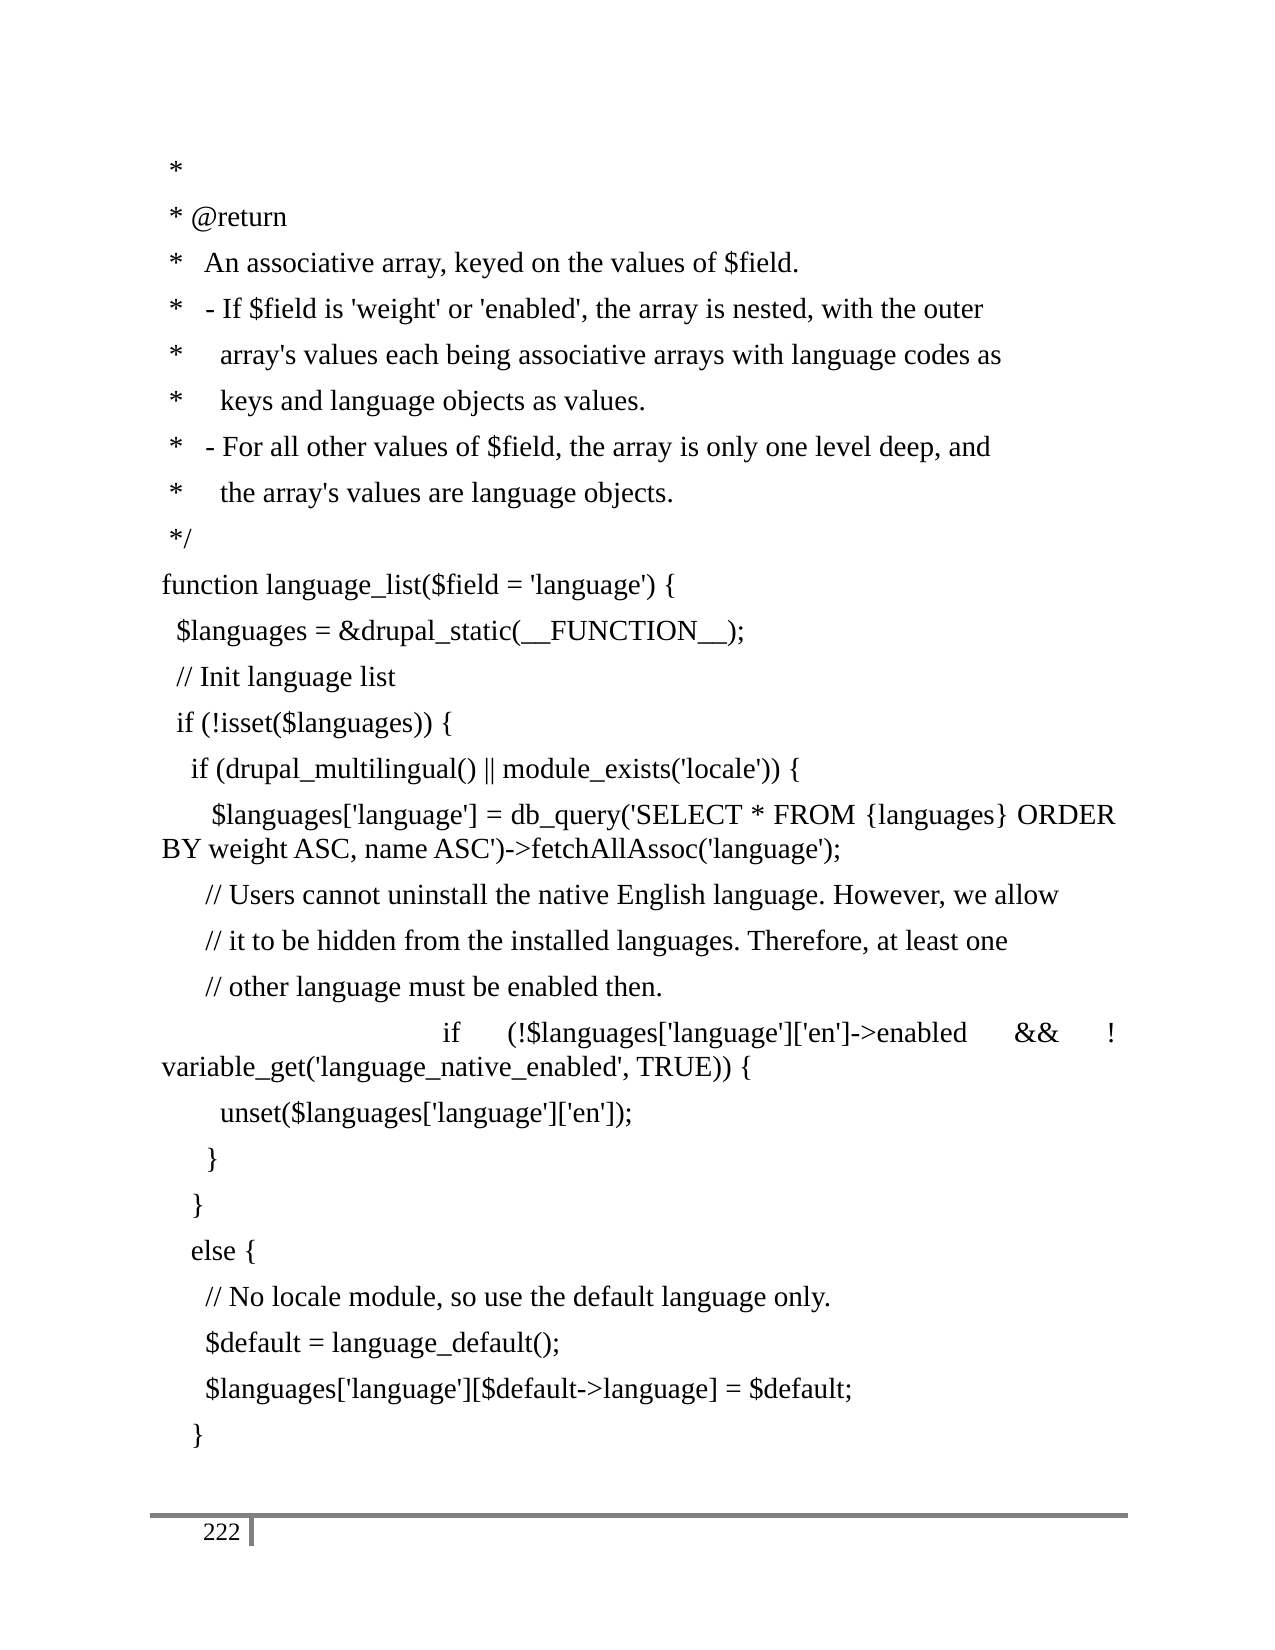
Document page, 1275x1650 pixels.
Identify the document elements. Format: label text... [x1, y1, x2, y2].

text * @return [161, 199, 1117, 232]
text $languages = &drupal_static(__FUNCTION__); [161, 613, 1117, 647]
text // Users cannot uninstall the native English language. However, we allow [161, 877, 1117, 911]
text if (drupal_multilingual() || module_exists('locale')) { [161, 751, 1117, 785]
text // No locale module, so use the default language only. [161, 1279, 1117, 1312]
text // other language must be enabled then. [161, 969, 1117, 1003]
text else { [161, 1233, 1117, 1266]
text * - If $field is 'weight' or 'enabled', the array is nested, with the outer [161, 291, 1117, 324]
text * An associative array, keyed on the values of $field. [161, 245, 1117, 278]
text if (!isset($languages)) { [161, 705, 1117, 739]
text } [161, 1187, 1117, 1220]
text function language_list($field = 'language') { [161, 567, 1117, 601]
text * keys and language objects as values. [161, 383, 1117, 417]
text if (!$languages['language']['en']->enabled && !variable_get('language_native_enabled', TRUE)) { [161, 1015, 1117, 1082]
text $default = language_default(); [161, 1325, 1117, 1358]
text * [161, 153, 1117, 186]
text * the array's values are language objects. [161, 475, 1117, 509]
text // it to be hidden from the installed languages. Therefore, at least one [161, 923, 1117, 957]
text $languages['language'][$default->language] = $default; [161, 1371, 1117, 1404]
text $languages['language'] = db_query('SELECT * FROM {languages} ORDER BY weight ASC, name ASC')->fetchAllAssoc('language'); [161, 797, 1117, 864]
text unset($languages['language']['en']); [161, 1095, 1117, 1128]
text * - For all other values of $field, the array is only one level deep, and [161, 429, 1117, 463]
text */ [161, 521, 1117, 555]
text * array's values each being associative arrays with language codes as [161, 337, 1117, 371]
text // Init language list [161, 659, 1117, 693]
text } [161, 1141, 1117, 1174]
text } [161, 1417, 1117, 1451]
